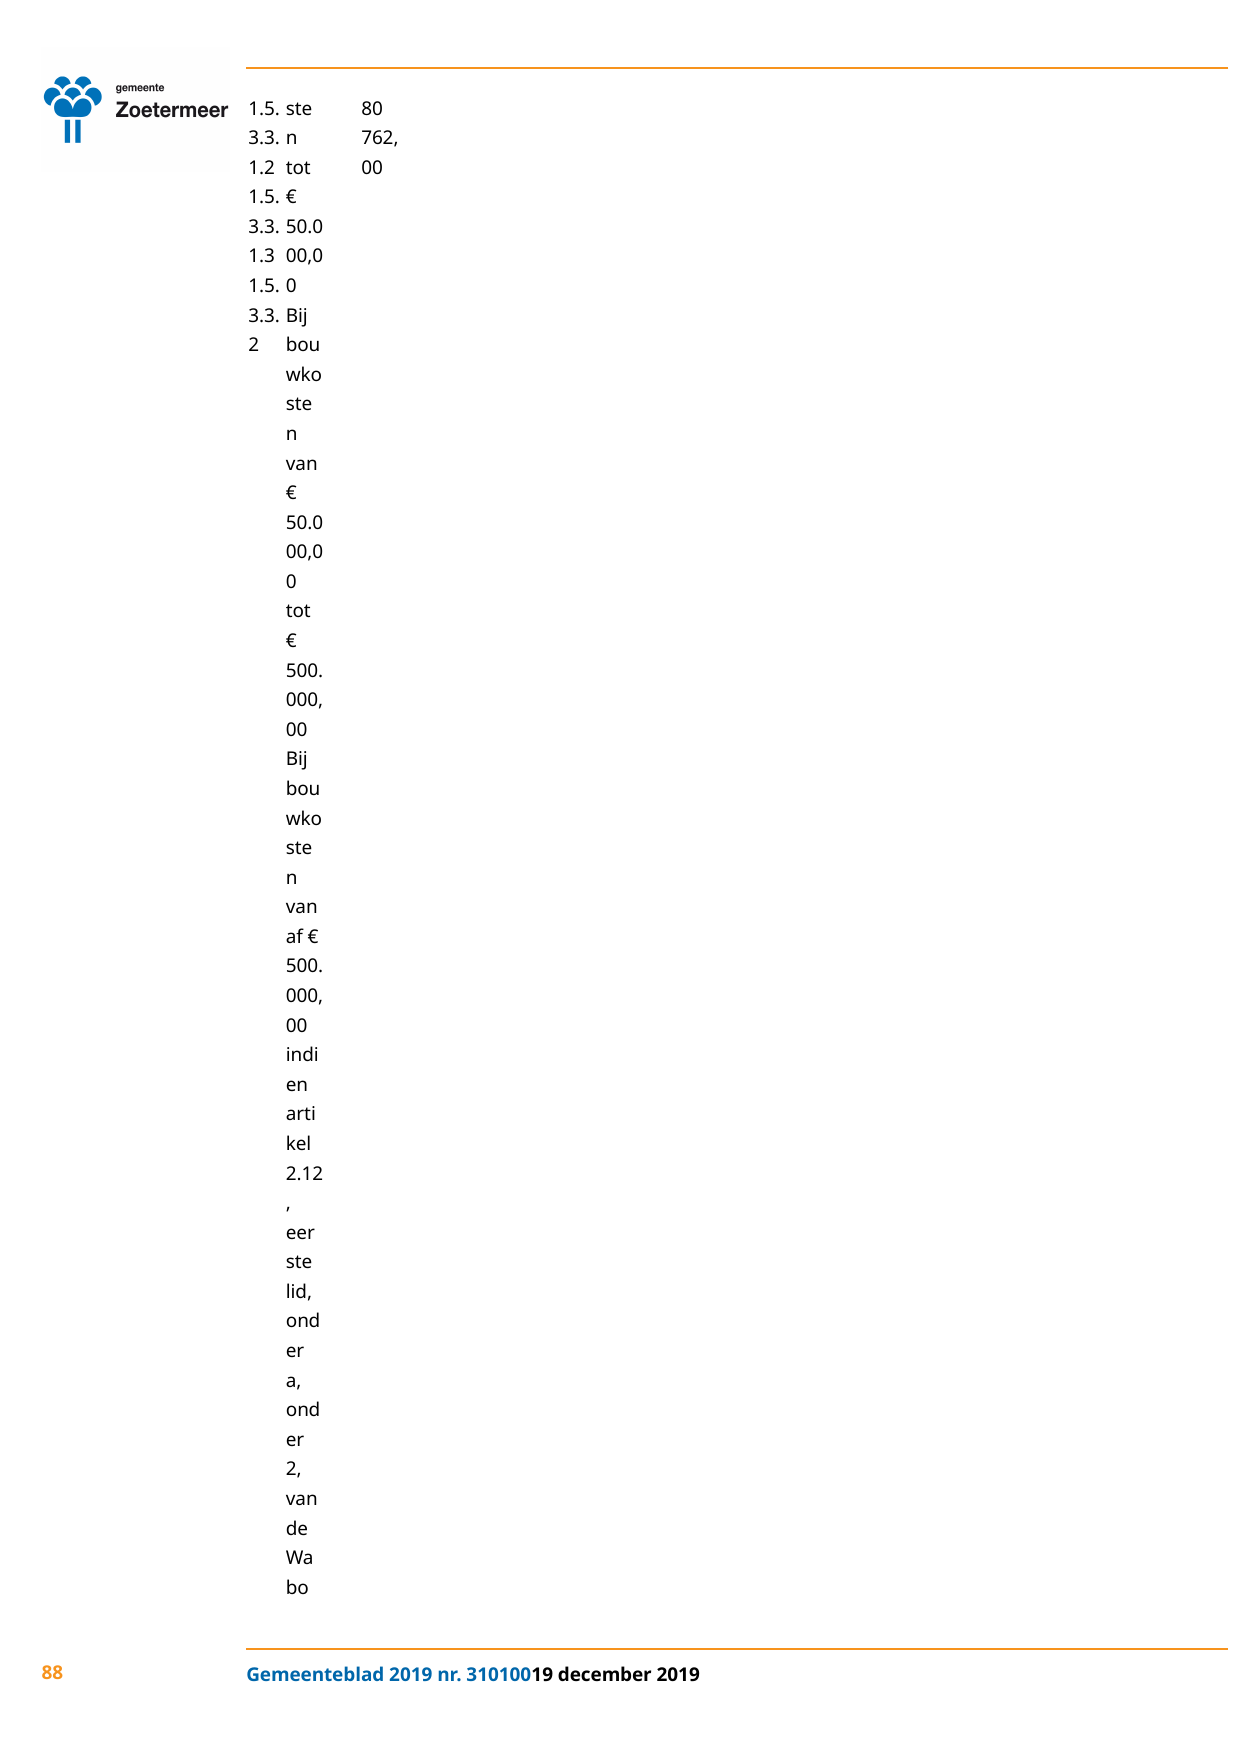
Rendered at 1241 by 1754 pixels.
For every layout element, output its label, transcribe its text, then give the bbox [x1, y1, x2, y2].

table_cell 80 762,00 [361, 95, 398, 1600]
table_cell sten tot € 50.000,00 Bij bouwkosten van € 50.000,00 tot € 500.000,00 Bij bouwkosten vanaf € 500.000,00 indien artikel 2.12, eerste lid, onder a, onder 2, van de Wabo [286, 95, 323, 1600]
table_cell [323, 95, 361, 1600]
table_cell 1.5.3.3.1.2 1.5.3.3.1.3 1.5.3.3.2 [248, 95, 286, 1600]
picture [41, 47, 231, 172]
